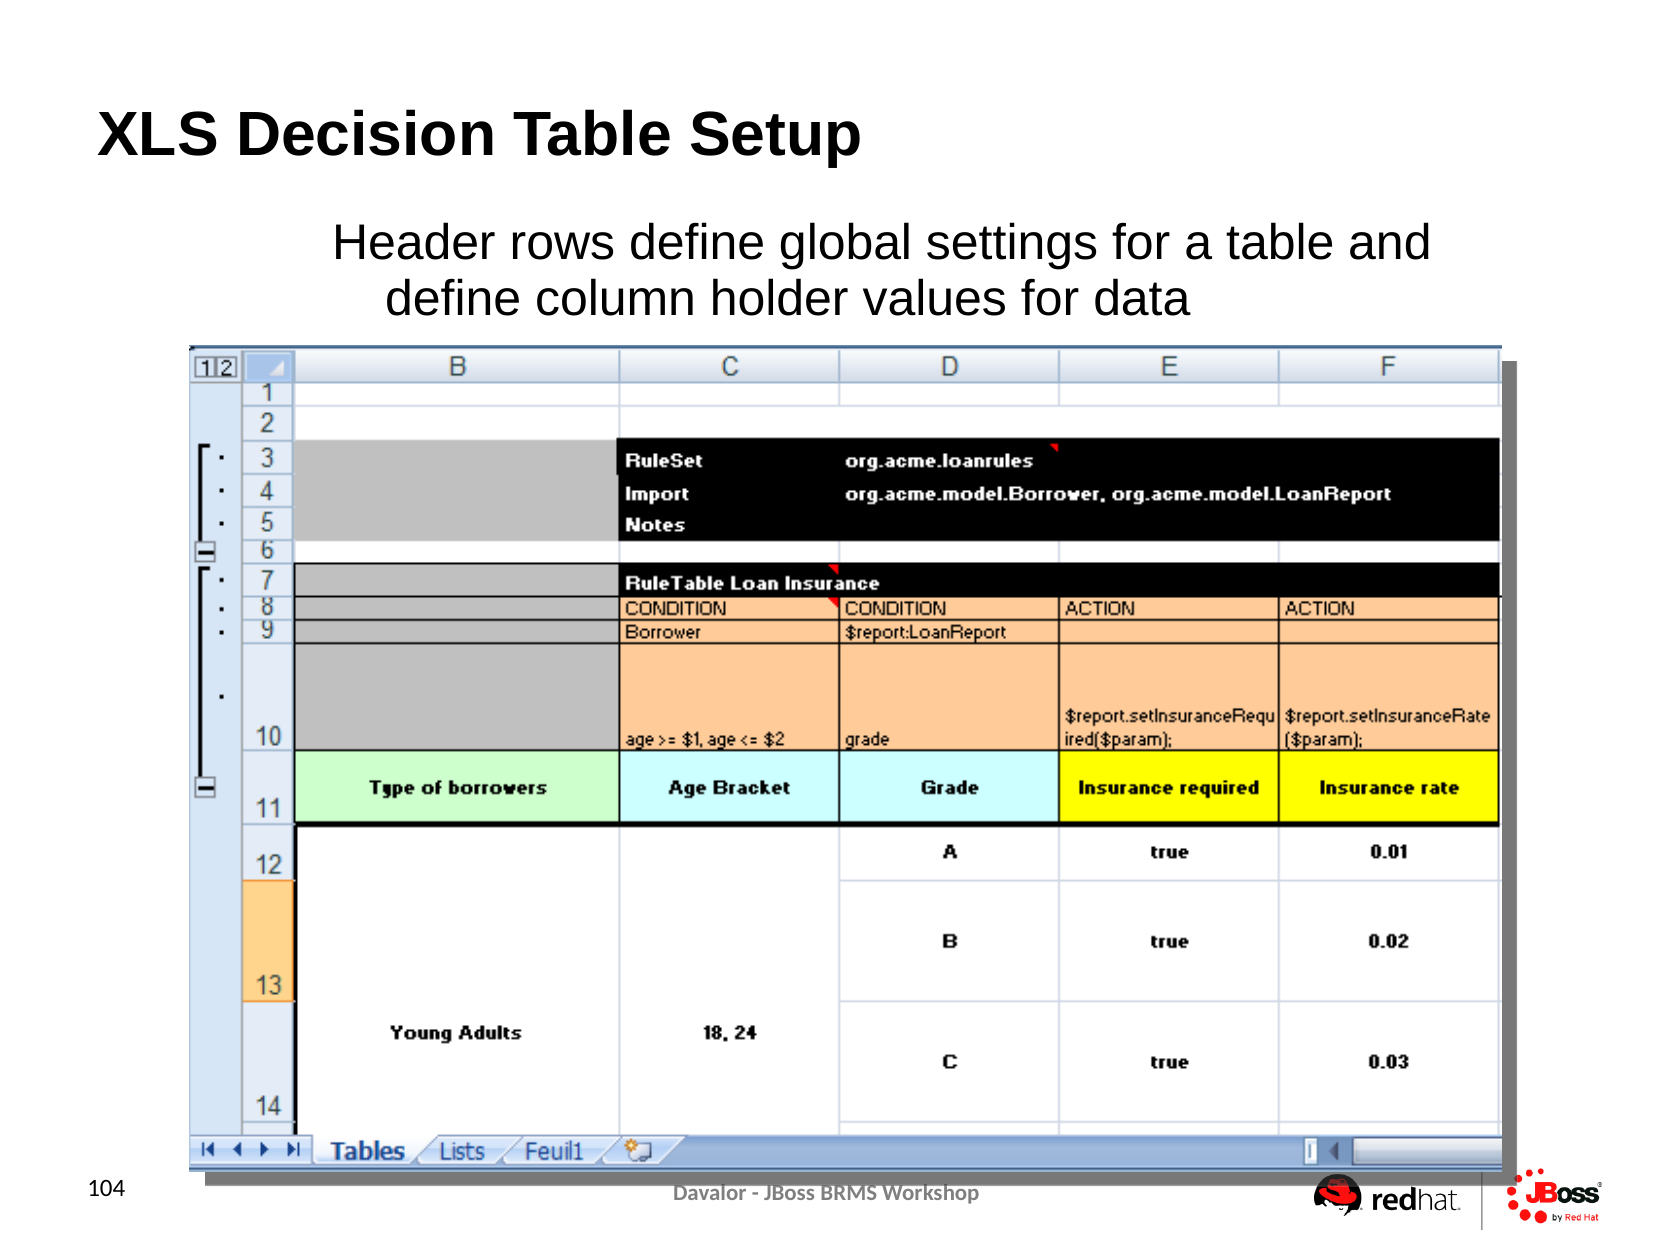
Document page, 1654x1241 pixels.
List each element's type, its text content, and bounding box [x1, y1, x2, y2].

title XLS Decision Table Setup [82, 95, 1571, 226]
picture [1314, 1161, 1602, 1230]
picture [189, 345, 1502, 1172]
list Header rows define global settings for a table and define column holder values for data [86, 207, 1576, 1108]
